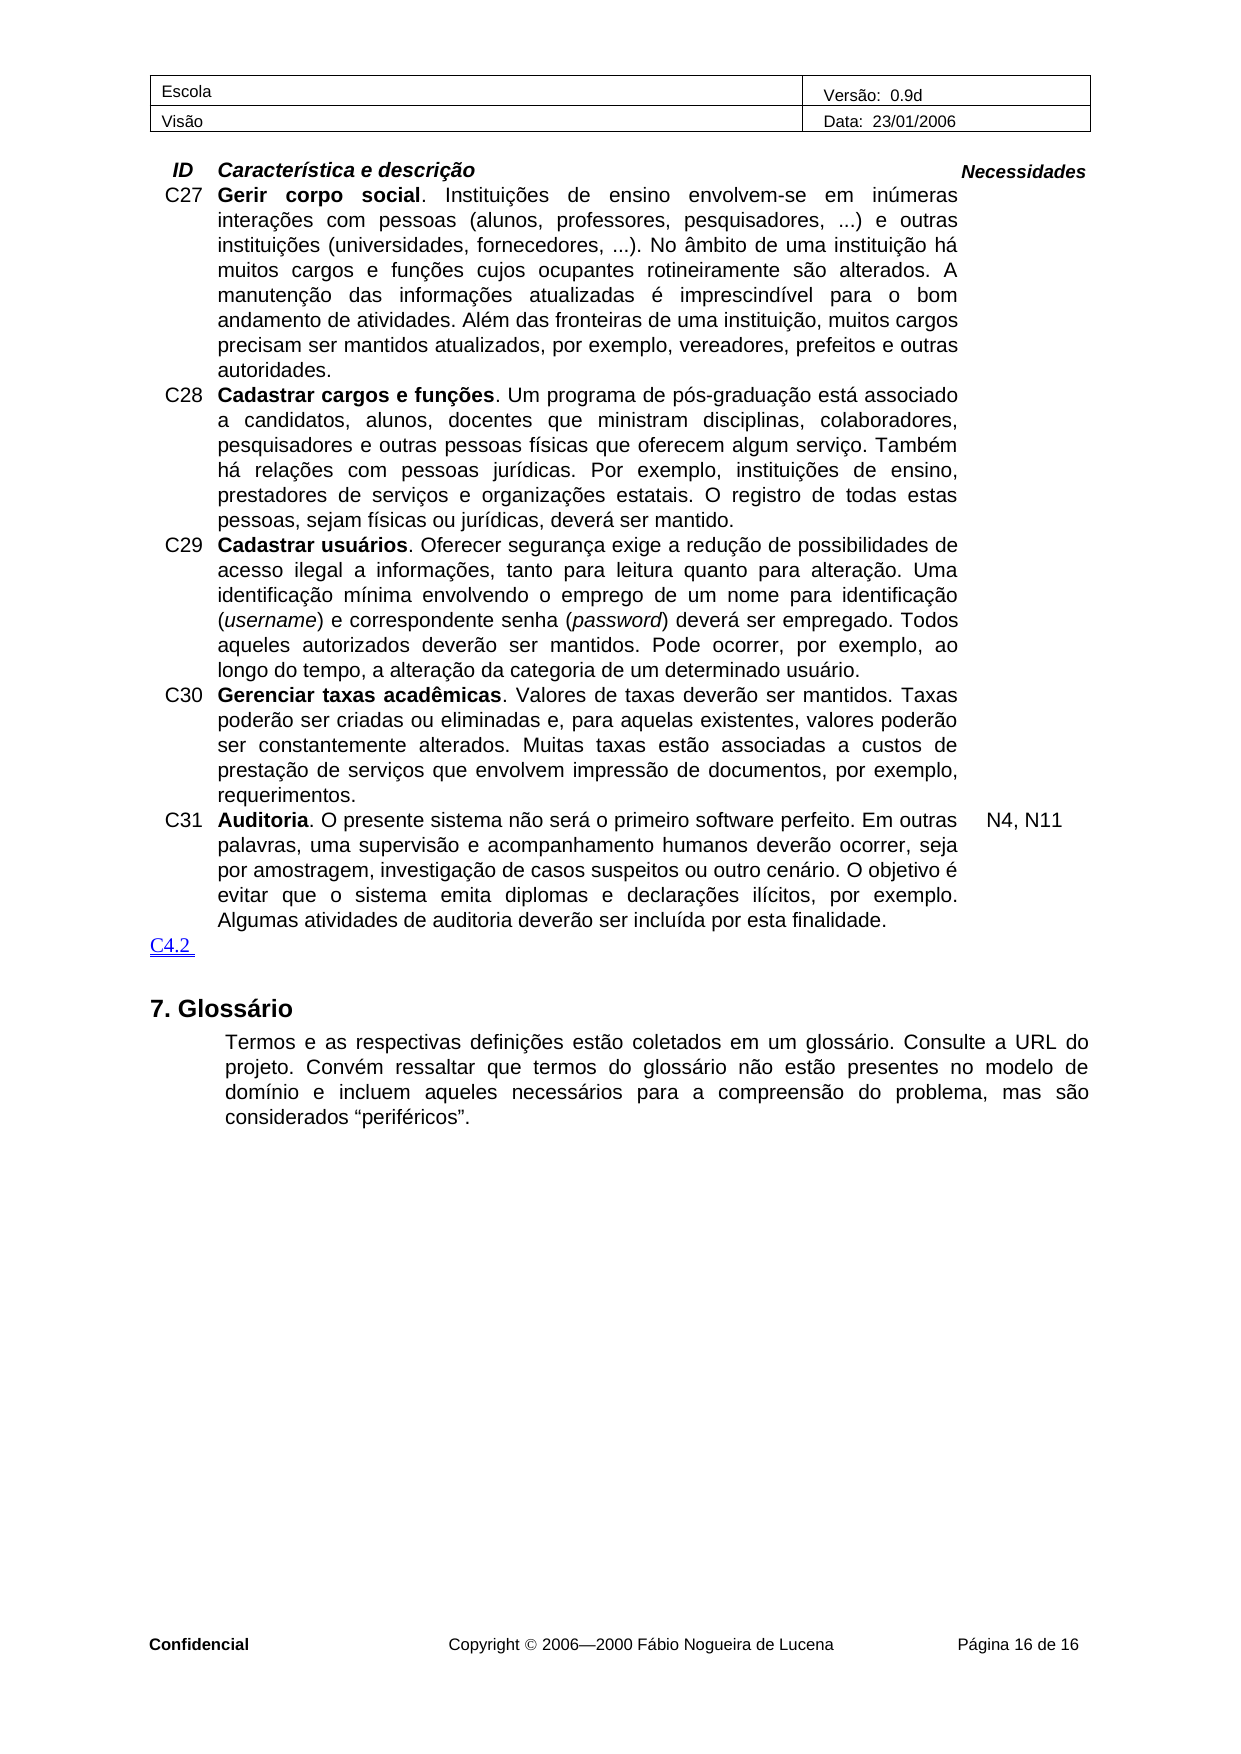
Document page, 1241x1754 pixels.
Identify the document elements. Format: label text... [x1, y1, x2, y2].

table_cell C29 [150, 532, 217, 682]
table_header Característica e descrição [217, 157, 959, 182]
table_cell C30 [150, 682, 217, 807]
table_header Necessidades [959, 157, 1090, 182]
table_cell C27 [150, 182, 217, 382]
table_cell Cadastrar cargos e funções. Um programa de pós-graduação está associado a candidatos, alunos, docentes que ministram disciplinas, colaboradores, pesquisadores e outras pessoas físicas que oferecem algum serviço. Também há relações com pessoas jurídicas. Por exemplo, instituições de ensino, prestadores de serviços e organizações estatais. O registro de todas estas pessoas, sejam físicas ou jurídicas, deverá ser mantido. [217, 382, 959, 532]
table_cell C28 [150, 382, 217, 532]
table_cell Gerenciar taxas acadêmicas. Valores de taxas deverão ser mantidos. Taxas poderão ser criadas ou eliminadas e, para aquelas existentes, valores poderão ser constantemente alterados. Muitas taxas estão associadas a custos de prestação de serviços que envolvem impressão de documentos, por exemplo, requerimentos. [217, 682, 959, 807]
table_header ID [150, 157, 217, 182]
table_cell [959, 382, 1090, 532]
text C4.2 [150, 932, 1090, 957]
table_cell Cadastrar usuários. Oferecer segurança exige a redução de possibilidades de acesso ilegal a informações, tanto para leitura quanto para alteração. Uma identificação mínima envolvendo o emprego de um nome para identificação (username) e correspondente senha (password) deverá ser empregado. Todos aqueles autorizados deverão ser mantidos. Pode ocorrer, por exemplo, ao longo do tempo, a alteração da categoria de um determinado usuário. [217, 532, 959, 682]
table_cell Auditoria. O presente sistema não será o primeiro software perfeito. Em outras palavras, uma supervisão e acompanhamento humanos deverão ocorrer, seja por amostragem, investigação de casos suspeitos ou outro cenário. O objetivo é evitar que o sistema emita diplomas e declarações ilícitos, por exemplo. Algumas atividades de auditoria deverão ser incluída por esta finalidade. [217, 807, 959, 932]
text Termos e as respectivas definições estão coletados em um glossário. Consulte a URL do projeto. Convém ressaltar que termos do glossário não estão presentes no modelo de domínio e incluem aqueles necessários para a compreensão do problema, mas são considerados “periféricos”. [225, 1029, 1090, 1129]
table_cell C31 [150, 807, 217, 932]
table_cell [959, 682, 1090, 807]
table_cell [959, 182, 1090, 382]
table_cell Gerir corpo social. Instituições de ensino envolvem-se em inúmeras interações com pessoas (alunos, professores, pesquisadores, ...) e outras instituições (universidades, fornecedores, ...). No âmbito de uma instituição há muitos cargos e funções cujos ocupantes rotineiramente são alterados. A manutenção das informações atualizadas é imprescindível para o bom andamento de atividades. Além das fronteiras de uma instituição, muitos cargos precisam ser mantidos atualizados, por exemplo, vereadores, prefeitos e outras autoridades. [217, 182, 959, 382]
table_cell [959, 532, 1090, 682]
table_cell N4, N11 [959, 807, 1090, 932]
subtitle Glossário [150, 995, 1090, 1023]
